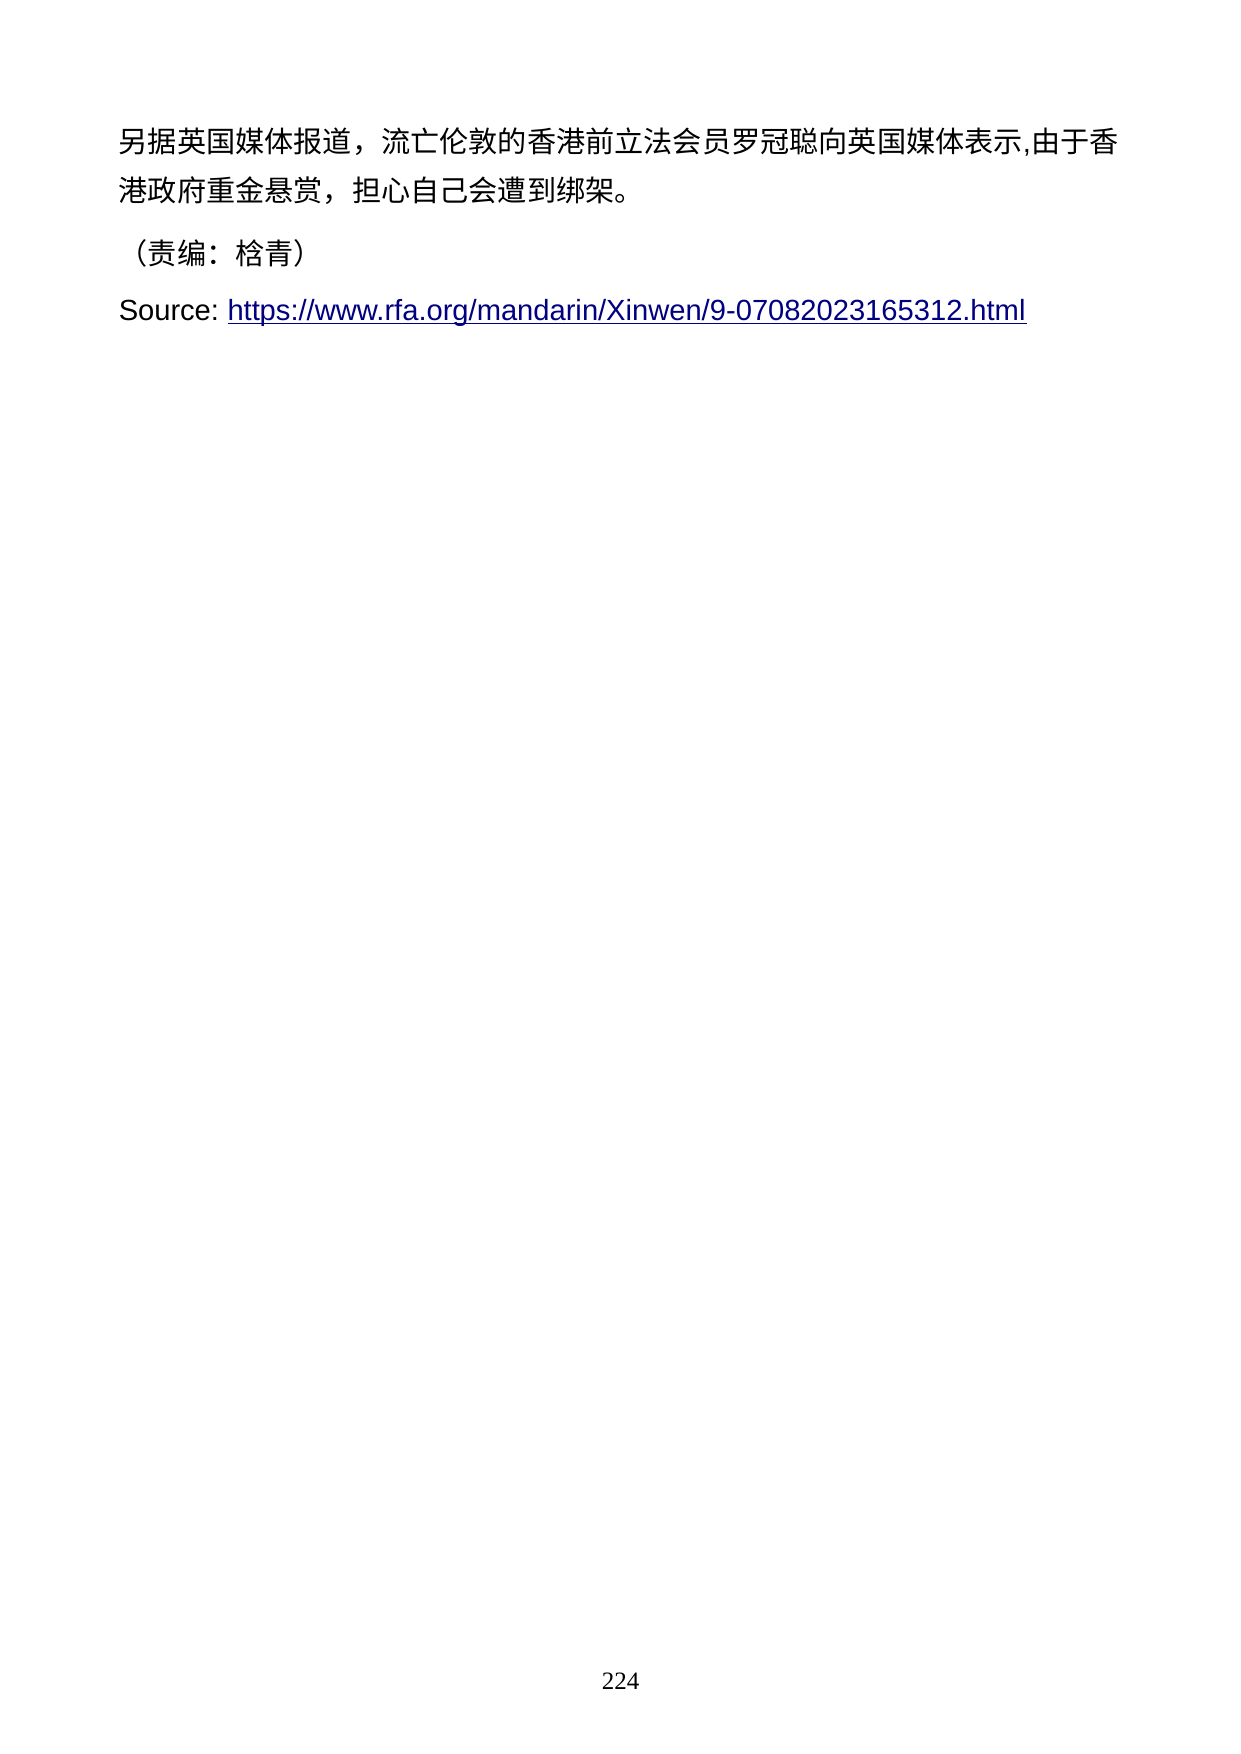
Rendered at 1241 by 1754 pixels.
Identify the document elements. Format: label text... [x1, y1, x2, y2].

text （责编：梒青） [118, 230, 1122, 272]
text Source: https://www.rfa.org/mandarin/Xinwen/9-07082023165312.html [118, 293, 1122, 327]
text 另据英国媒体报道，流亡伦敦的香港前立法会员罗冠聪向英国媒体表示,由于香港政府重金悬赏，担心自己会遭到绑架。 [118, 118, 1122, 209]
